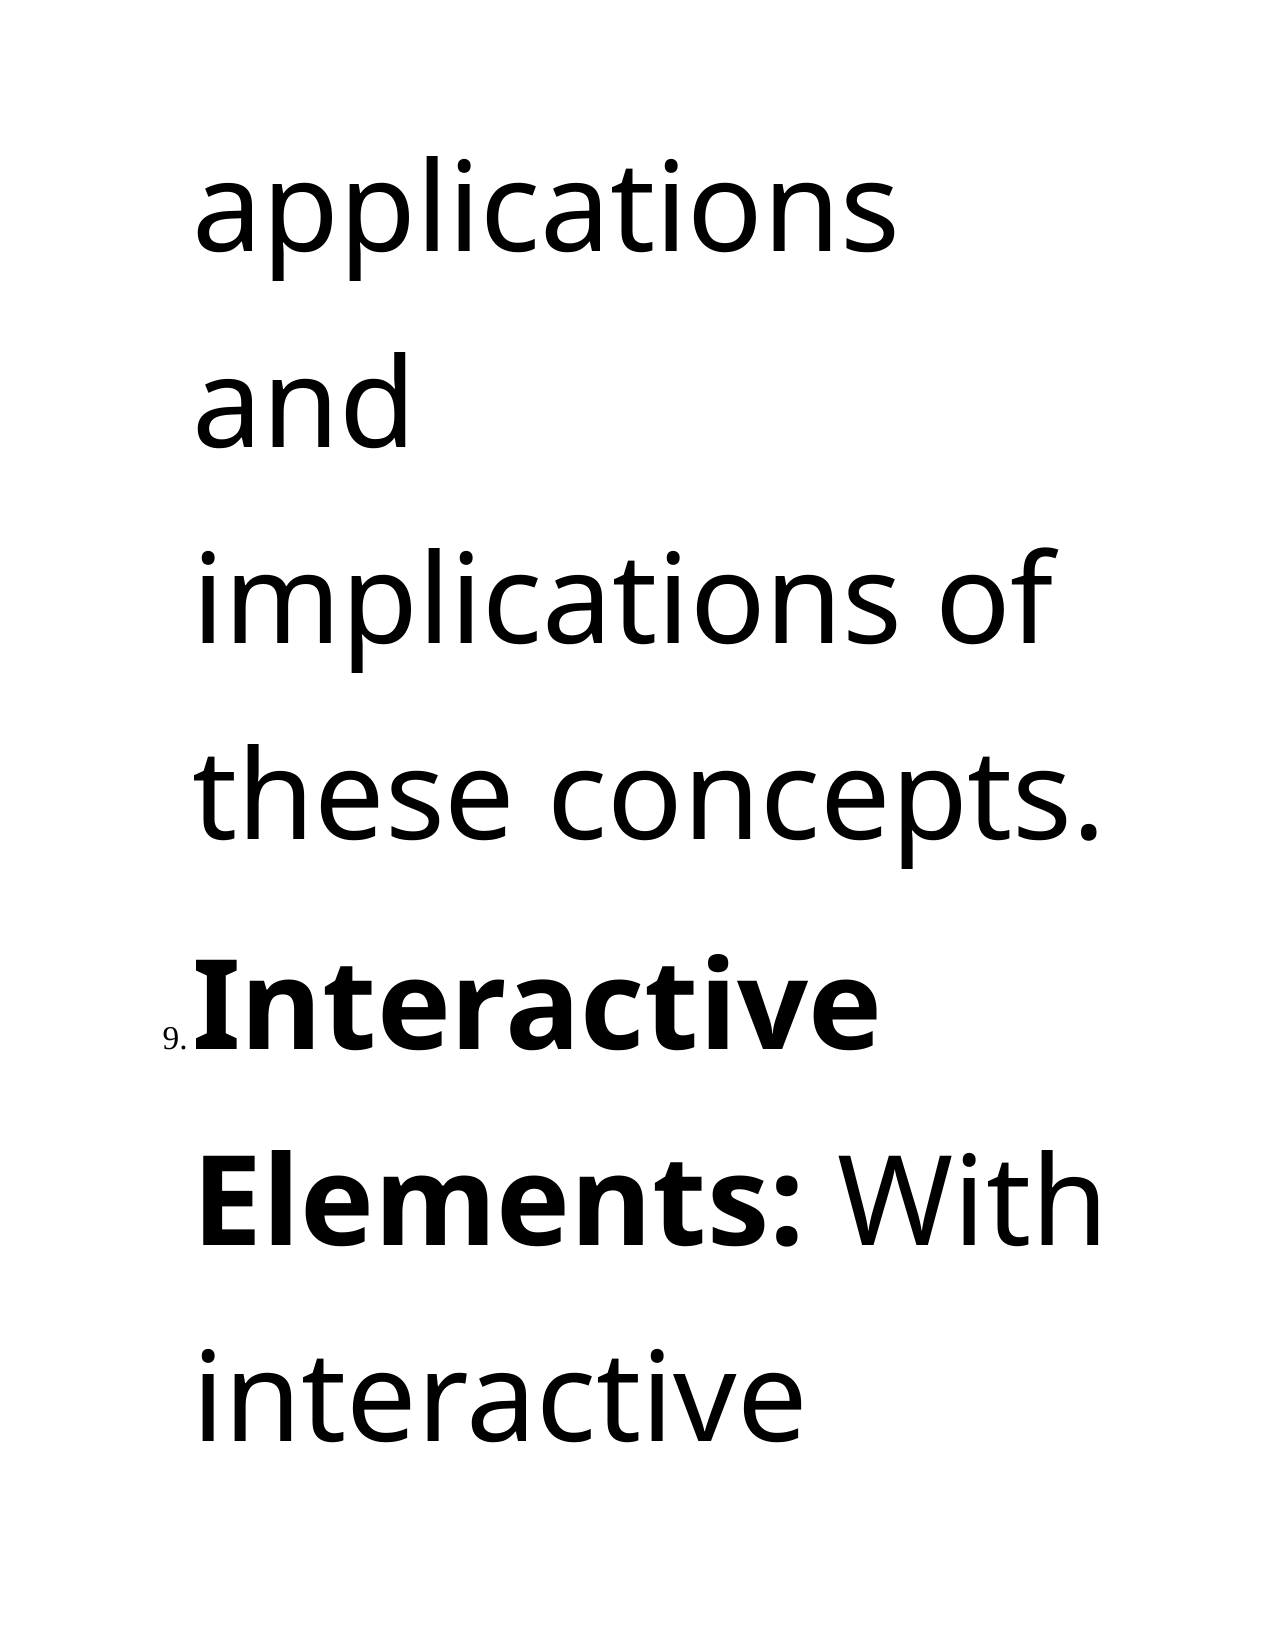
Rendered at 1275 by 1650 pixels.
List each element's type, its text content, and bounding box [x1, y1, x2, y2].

list applications and implications of these concepts. [162, 118, 1157, 876]
list Interactive Elements: With interactive [162, 916, 1157, 1478]
